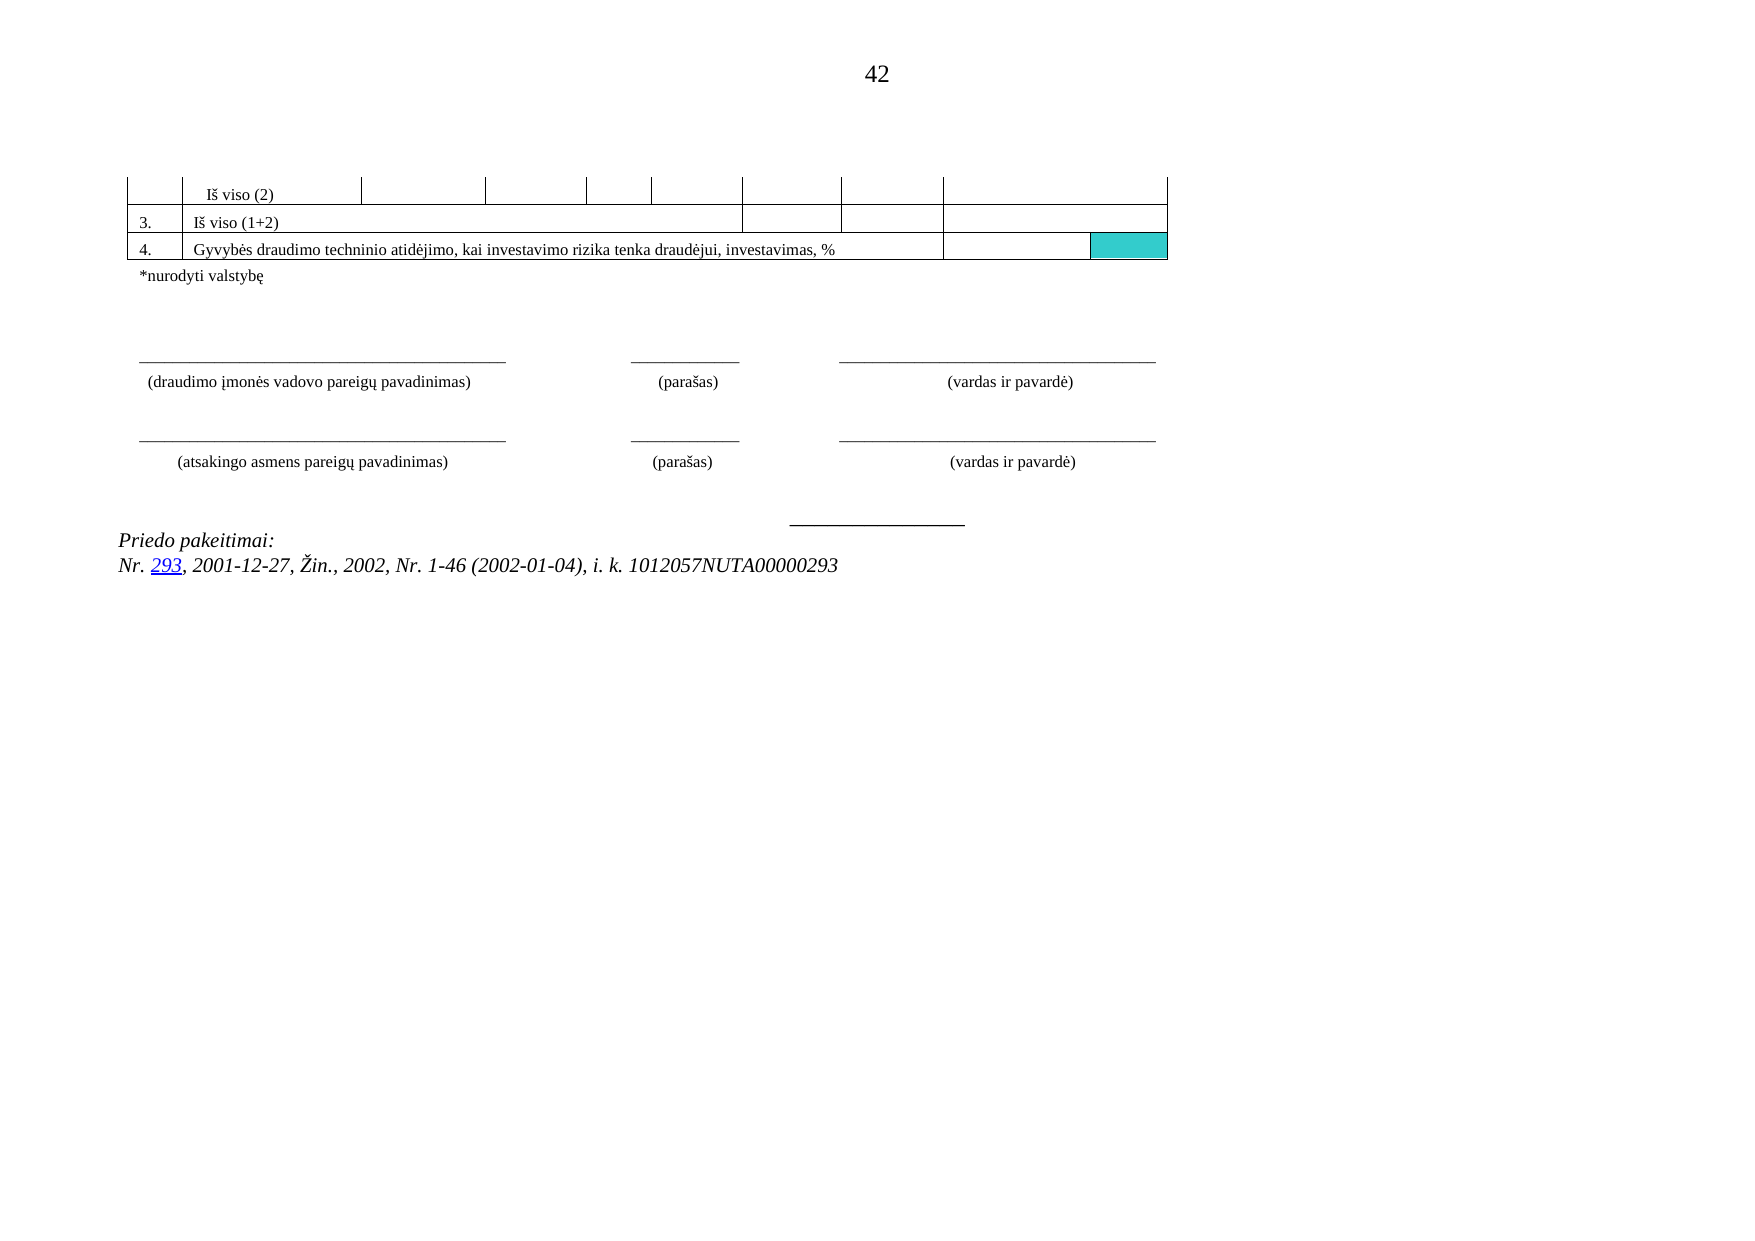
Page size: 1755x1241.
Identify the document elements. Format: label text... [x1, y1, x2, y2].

table_cell [1198, 177, 1222, 204]
table_cell [742, 391, 841, 418]
table_cell [361, 285, 486, 312]
table_cell *nurodyti valstybę [128, 260, 361, 285]
table_cell (draudimo įmonės vadovo pareigų pavadinimas) (parašas) (vardas ir pavardė) [128, 365, 1198, 391]
table_cell [944, 391, 1091, 418]
table_cell [486, 312, 587, 338]
table_cell [1198, 338, 1222, 365]
text Nr. 293, 2001-12-27, Žin., 2002, Nr. 1-46 (2002-01-04), i. k. 1012057NUTA00000293 [118, 552, 1636, 577]
table_cell [842, 177, 943, 204]
table_cell [1091, 233, 1167, 258]
table_cell [1168, 232, 1198, 258]
table_cell [944, 177, 1091, 204]
table_cell Iš viso (2) [183, 177, 361, 204]
table_cell [1198, 391, 1222, 418]
table_cell [944, 260, 1091, 285]
table_cell [1091, 312, 1168, 338]
table_cell [1198, 444, 1222, 471]
table_cell Iš viso (1+2) [183, 205, 742, 232]
table_cell [128, 177, 182, 204]
table_cell [1091, 177, 1167, 204]
table_cell [841, 312, 943, 338]
table_cell [1198, 365, 1222, 391]
table_cell [182, 391, 361, 418]
table_cell [128, 285, 182, 312]
table_cell [1198, 285, 1222, 312]
table_cell [841, 285, 943, 312]
table_cell [652, 285, 742, 312]
table_cell [182, 285, 361, 312]
table_cell [128, 391, 182, 418]
table_cell [486, 260, 587, 285]
table_cell [652, 260, 742, 285]
table_cell [652, 312, 742, 338]
table_cell [361, 312, 486, 338]
table_cell [742, 285, 841, 312]
table_cell [1091, 205, 1167, 232]
table_cell [587, 285, 652, 312]
table_cell [1168, 259, 1198, 285]
table_cell [1168, 391, 1198, 418]
table_cell [486, 391, 587, 418]
table_cell ____________________________________________ _____________ ______________________________________ [128, 338, 1198, 365]
table_cell [1091, 391, 1168, 418]
table_cell [1198, 418, 1222, 444]
table_cell [361, 260, 486, 285]
table_cell [944, 233, 1090, 258]
table_cell [842, 205, 943, 232]
table_cell [1168, 285, 1198, 312]
table_cell [587, 177, 651, 204]
table_cell [743, 177, 841, 204]
table_cell [1168, 204, 1198, 232]
table_cell [652, 177, 742, 204]
table_cell [486, 285, 587, 312]
table_cell [587, 312, 652, 338]
table_cell 3. [128, 205, 182, 232]
table_cell [1198, 259, 1222, 285]
table_cell [742, 260, 841, 285]
table_cell [1168, 312, 1198, 338]
table_cell [1198, 204, 1222, 232]
table_cell [587, 260, 652, 285]
text ______________ [118, 500, 1636, 528]
table_cell [1198, 232, 1222, 258]
table_cell [944, 312, 1091, 338]
table_cell [1168, 177, 1198, 204]
table_cell [362, 177, 485, 204]
table_cell 4. [128, 233, 182, 258]
table_cell [182, 312, 361, 338]
table_cell [128, 312, 182, 338]
table_cell [652, 391, 742, 418]
table_cell [944, 285, 1091, 312]
text Priedo pakeitimai: [118, 528, 1636, 552]
table_cell [587, 391, 652, 418]
table_cell [486, 177, 586, 204]
table_cell [1091, 260, 1168, 285]
table_cell [841, 391, 943, 418]
table_cell ____________________________________________ _____________ ______________________________________ [128, 418, 1198, 444]
table_cell [1091, 285, 1168, 312]
table_cell [841, 260, 943, 285]
table_cell [743, 205, 841, 232]
table_cell [1198, 312, 1222, 338]
table_cell [742, 312, 841, 338]
table_cell [944, 205, 1091, 232]
table_cell [361, 391, 486, 418]
table_cell (atsakingo asmens pareigų pavadinimas) (parašas) (vardas ir pavardė) [128, 444, 1198, 471]
table_cell Gyvybės draudimo techninio atidėjimo, kai investavimo rizika tenka draudėjui, investavimas, % [183, 233, 943, 258]
